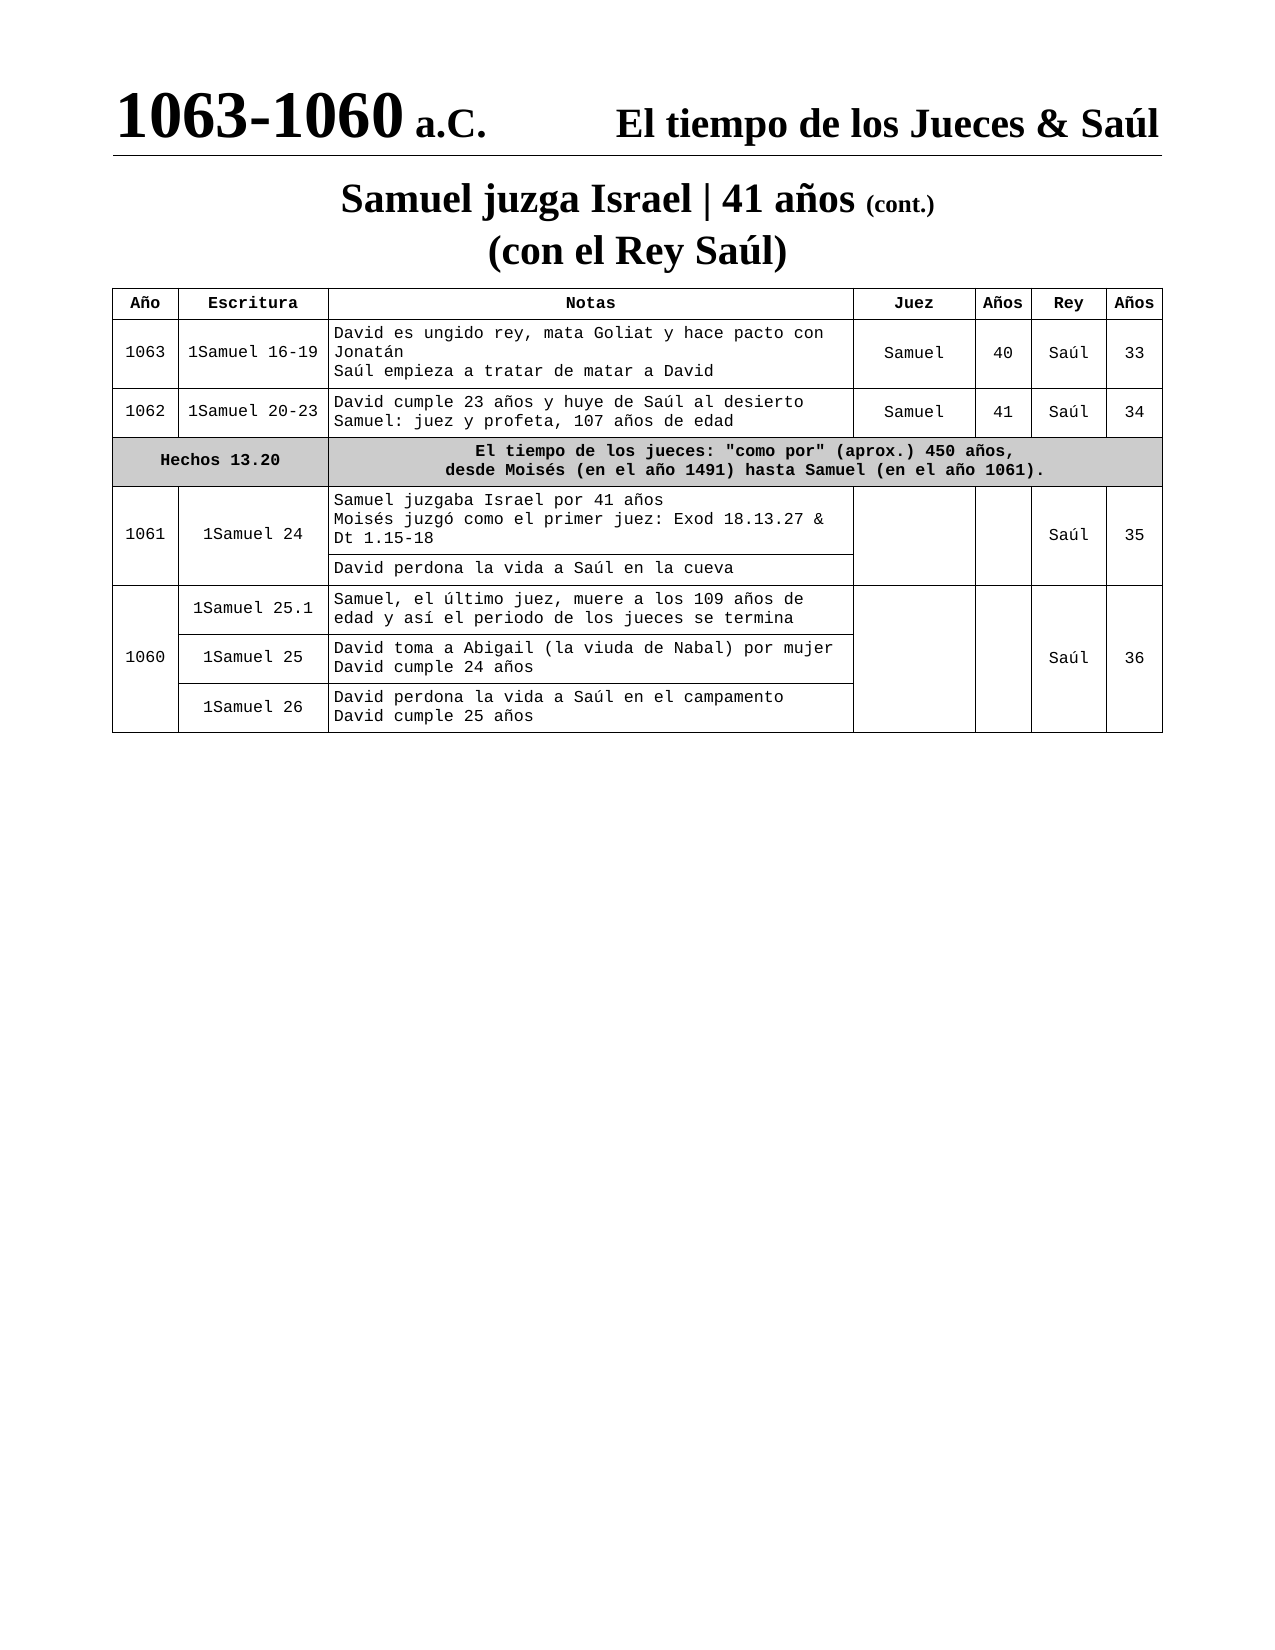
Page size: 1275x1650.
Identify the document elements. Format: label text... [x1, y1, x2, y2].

table_cell 1063 [113, 320, 178, 387]
table_cell 33 [1107, 320, 1162, 387]
table_cell David cumple 23 años y huye de Saúl al desierto Samuel: juez y profeta, 107 años de edad [329, 389, 853, 437]
table_cell 40 [976, 320, 1031, 387]
table_cell 1Samuel 20-23 [179, 389, 328, 437]
table_header Año [113, 289, 178, 319]
table_cell 1Samuel 25.1 [179, 586, 328, 634]
table_cell David perdona la vida a Saúl en la cueva [329, 555, 853, 584]
table_cell 1062 [113, 389, 178, 437]
table_cell Samuel, el último juez, muere a los 109 años de edad y así el periodo de los jueces se termina [329, 586, 853, 634]
table_cell David es ungido rey, mata Goliat y hace pacto con Jonatán Saúl empieza a tratar de matar a David [329, 320, 853, 387]
table_cell El tiempo de los jueces: "como por" (aprox.) 450 años, desde Moisés (en el año 1491) hasta Samuel (en el año 1061). [329, 438, 1162, 486]
table_cell Hechos 13.20 [113, 438, 328, 486]
table_cell Saúl [1032, 320, 1106, 387]
table_cell [854, 487, 975, 584]
table_cell 41 [976, 389, 1031, 437]
table_header Años [1107, 289, 1162, 319]
table_cell 34 [1107, 389, 1162, 437]
table_cell Samuel [854, 389, 975, 437]
text (con el Rey Saúl) [112, 227, 1162, 273]
table_cell [976, 586, 1031, 732]
table_cell 35 [1107, 487, 1162, 584]
table_header Notas [329, 289, 853, 319]
table_cell 1Samuel 25 [179, 635, 328, 683]
table_header Juez [854, 289, 975, 319]
table_header Escritura [179, 289, 328, 319]
table_cell Saúl [1032, 487, 1106, 584]
table_header Años [976, 289, 1031, 319]
table_cell [976, 487, 1031, 584]
table_cell 1060 [113, 586, 178, 732]
table_cell Samuel [854, 320, 975, 387]
table_cell David perdona la vida a Saúl en el campamento David cumple 25 años [329, 684, 853, 732]
text Samuel juzga Israel | 41 años (cont.) [112, 175, 1162, 221]
table_cell Saúl [1032, 586, 1106, 732]
table_cell 1Samuel 26 [179, 684, 328, 732]
table_cell Saúl [1032, 389, 1106, 437]
table_cell [854, 586, 975, 732]
table_cell 36 [1107, 586, 1162, 732]
text 1063-1060 a.C. El tiempo de los Jueces & Saúl [112, 75, 1162, 155]
table_cell 1Samuel 24 [179, 487, 328, 584]
table_cell 1061 [113, 487, 178, 584]
table_header Rey [1032, 289, 1106, 319]
table_cell David toma a Abigail (la viuda de Nabal) por mujer David cumple 24 años [329, 635, 853, 683]
table_cell 1Samuel 16-19 [179, 320, 328, 387]
table_cell Samuel juzgaba Israel por 41 años Moisés juzgó como el primer juez: Exod 18.13.27 & Dt 1.15-18 [329, 487, 853, 554]
